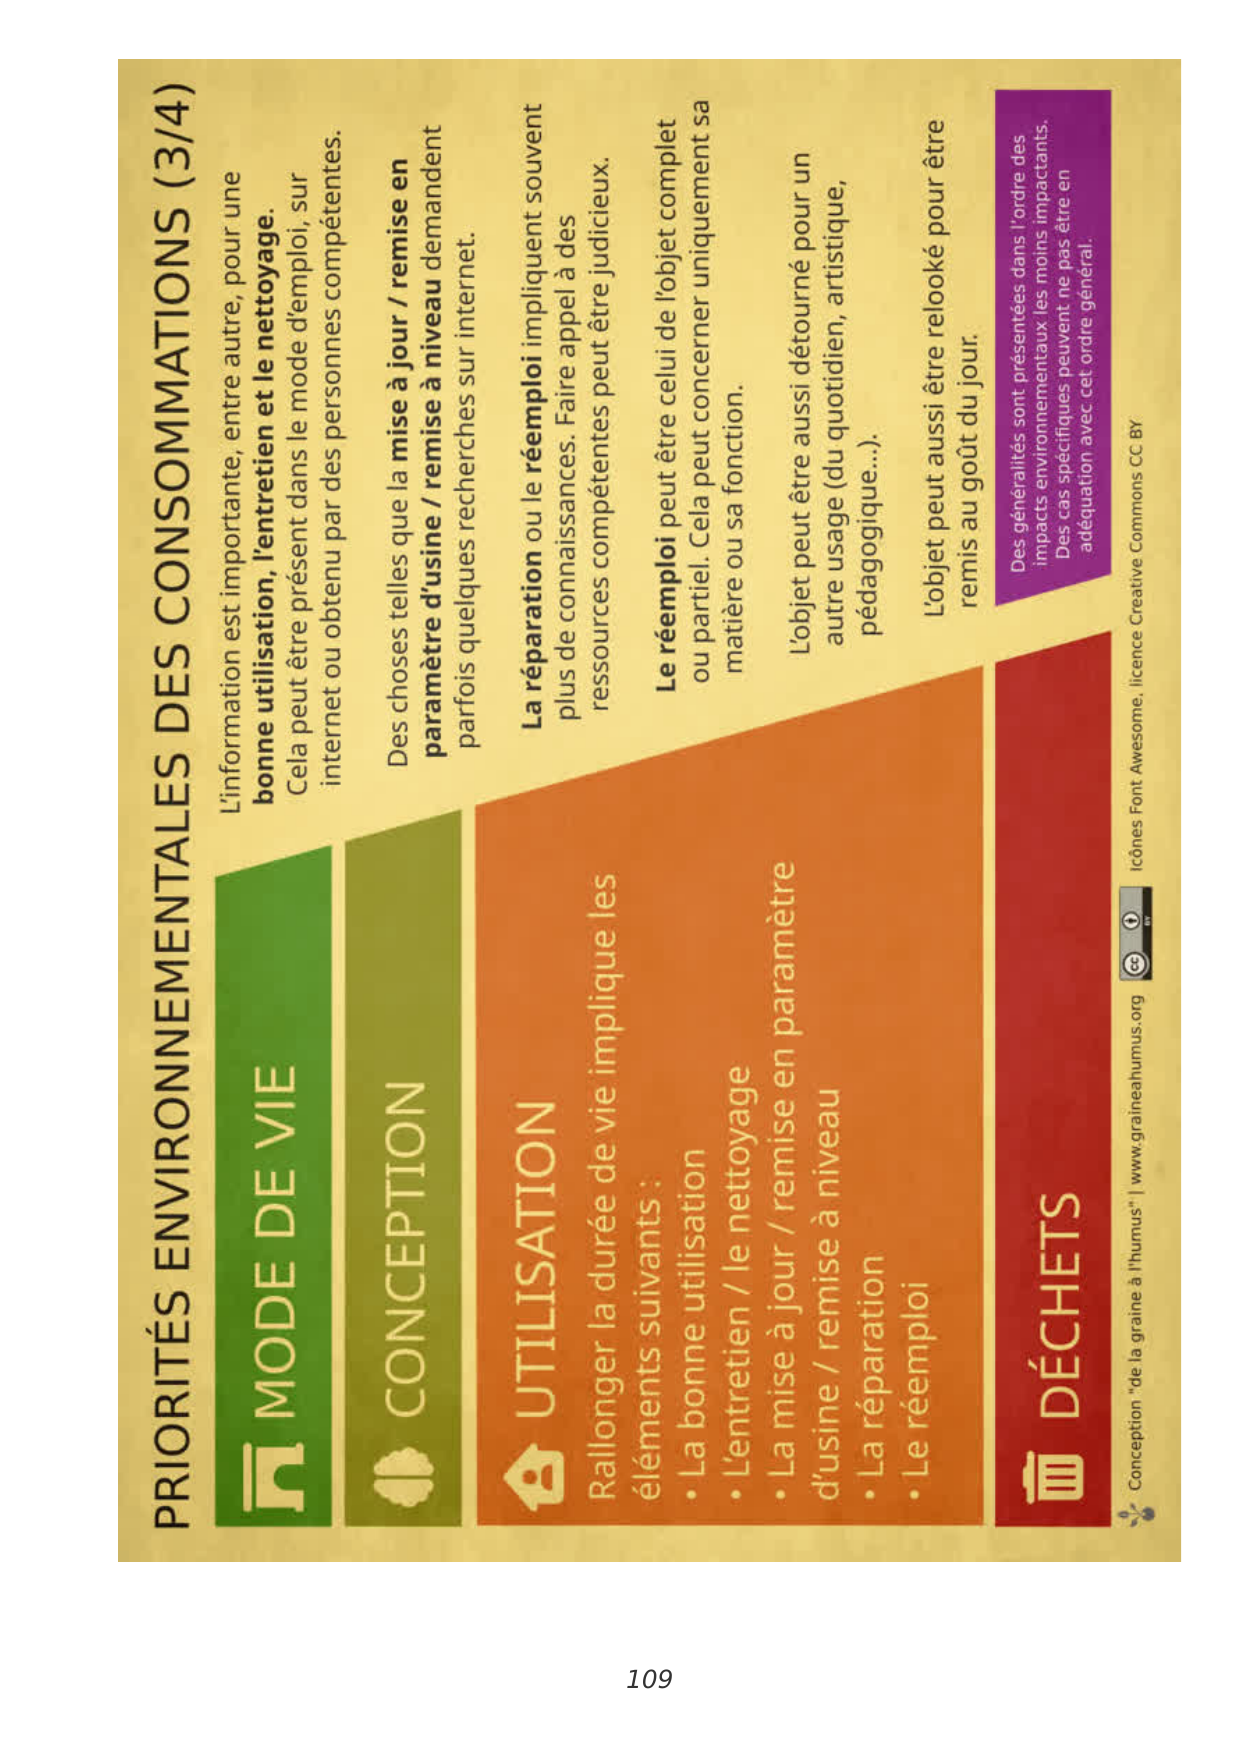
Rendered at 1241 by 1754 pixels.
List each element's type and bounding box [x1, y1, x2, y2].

picture [118, 59, 1182, 1562]
